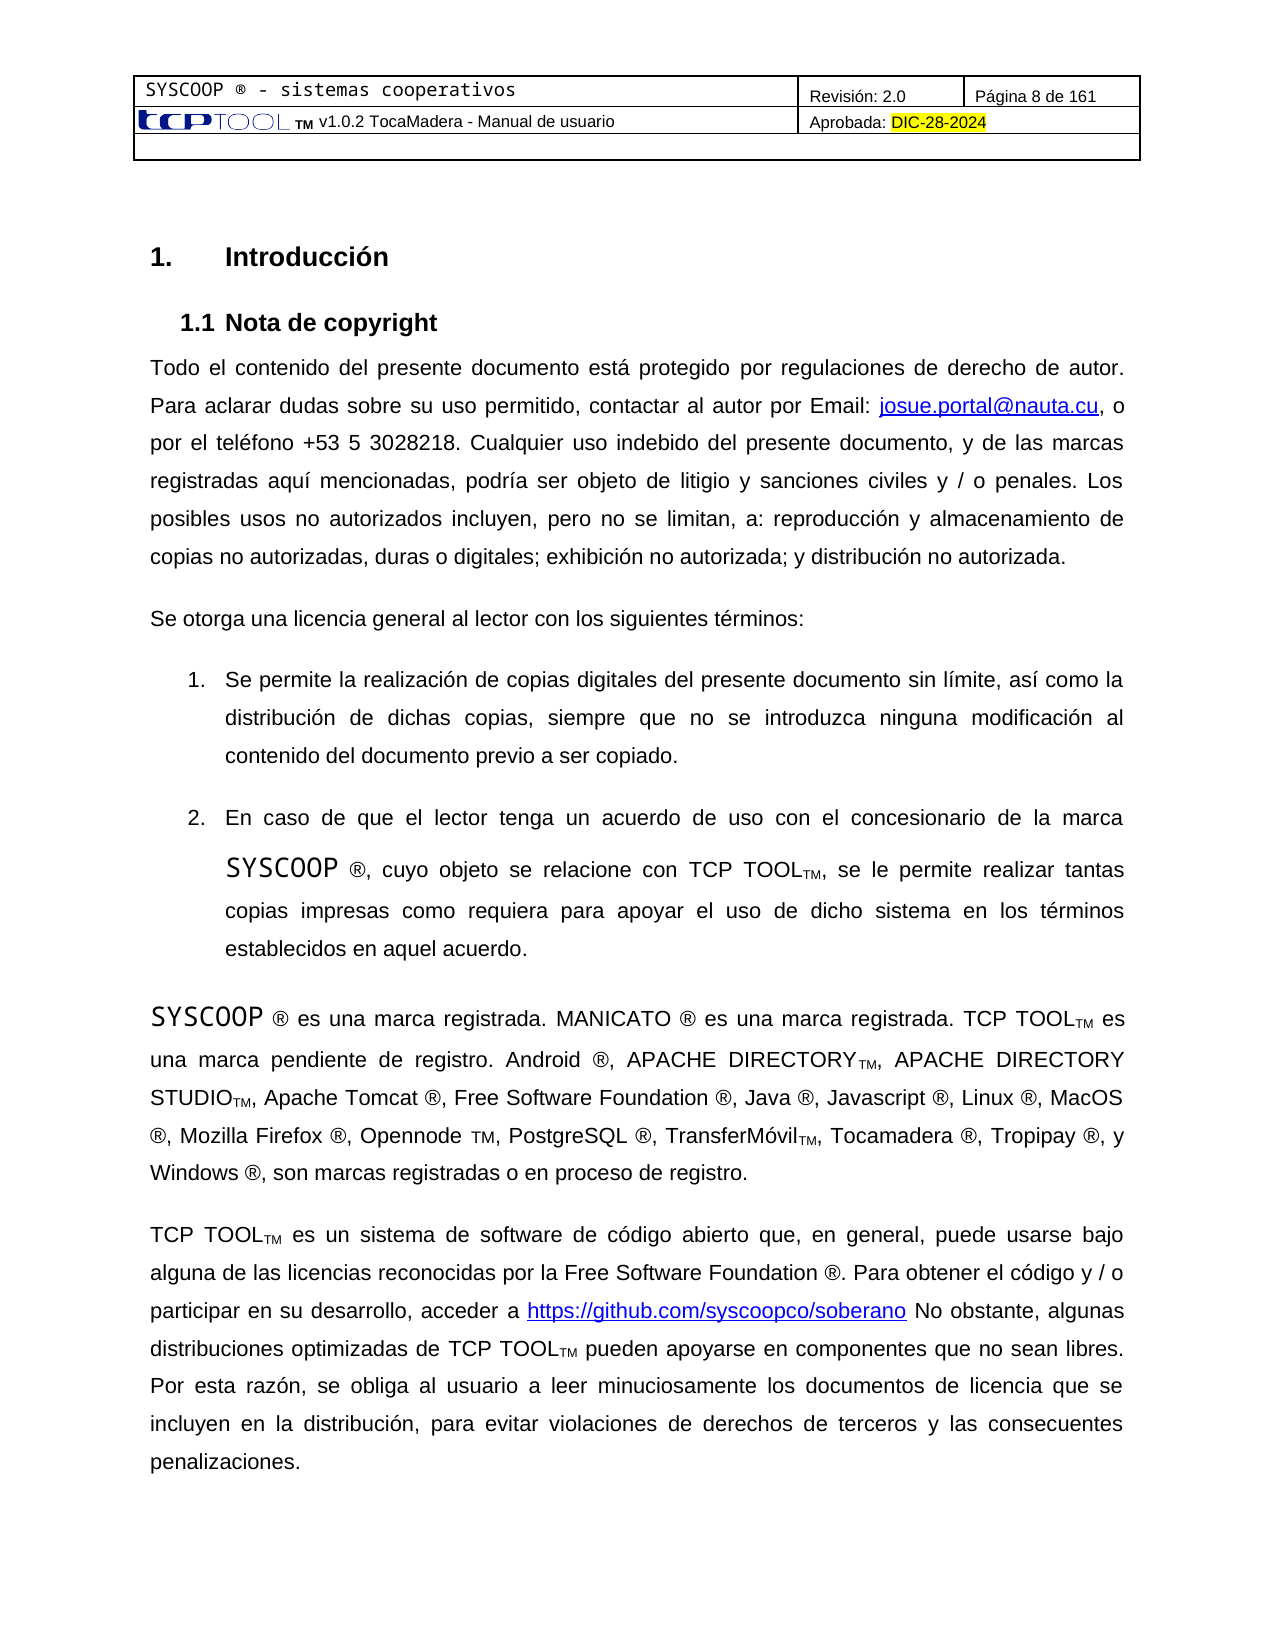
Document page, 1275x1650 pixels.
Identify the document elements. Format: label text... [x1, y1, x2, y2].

subtitle Introducción [150, 241, 1125, 272]
text Se otorga una licencia general al lector con los siguientes términos: [150, 606, 1125, 631]
list Se permite la realización de copias digitales del presente documento sin límite, así como la distribución de dichas copias, siempre que no se introduzca ninguna modificación al contenido del documento previo a ser copiado. [187, 667, 1125, 768]
picture [138, 110, 290, 130]
text SYSCOOP ® es una marca registrada. MANICATO ® es una marca registrada. TCP TOOLTM es una marca pendiente de registro. Android ®, APACHE DIRECTORYTM, APACHE DIRECTORY STUDIOTM, Apache Tomcat ®, Free Software Foundation ®, Java ®, Javascript ®, Linux ®, MacOS ®, Mozilla Firefox ®, Opennode TM, PostgreSQL ®, TransferMóvilTM, Tocamadera ®, Tropipay ®, y Windows ®, son marcas registradas o en proceso de registro. [150, 997, 1125, 1186]
list En caso de que el lector tenga un acuerdo de uso con el concesionario de la marca SYSCOOP ®, cuyo objeto se relacione con TCP TOOLTM, se le permite realizar tantas copias impresas como requiera para apoyar el uso de dicho sistema en los términos establecidos en aquel acuerdo. [187, 805, 1125, 961]
text TCP TOOLTM es un sistema de software de código abierto que, en general, puede usarse bajo alguna de las licencias reconocidas por la Free Software Foundation ®. Para obtener el código y / o participar en su desarrollo, acceder a https://github.com/syscoopco/soberano No obstante, algunas distribuciones optimizadas de TCP TOOLTM pueden apoyarse en componentes que no sean libres. Por esta razón, se obliga al usuario a leer minuciosamente los documentos de licencia que se incluyen en la distribución, para evitar violaciones de derechos de terceros y las consecuentes penalizaciones. [150, 1222, 1125, 1474]
text Todo el contenido del presente documento está protegido por regulaciones de derecho de autor. Para aclarar dudas sobre su uso permitido, contactar al autor por Email: josue.portal@nauta.cu, o por el teléfono +53 5 3028218. Cualquier uso indebido del presente documento, y de las marcas registradas aquí mencionadas, podría ser objeto de litigio y sanciones civiles y / o penales. Los posibles usos no autorizados incluyen, pero no se limitan, a: reproducción y almacenamiento de copias no autorizadas, duras o digitales; exhibición no autorizada; y distribución no autorizada. [150, 355, 1125, 569]
subtitle Nota de copyright [180, 308, 1125, 337]
